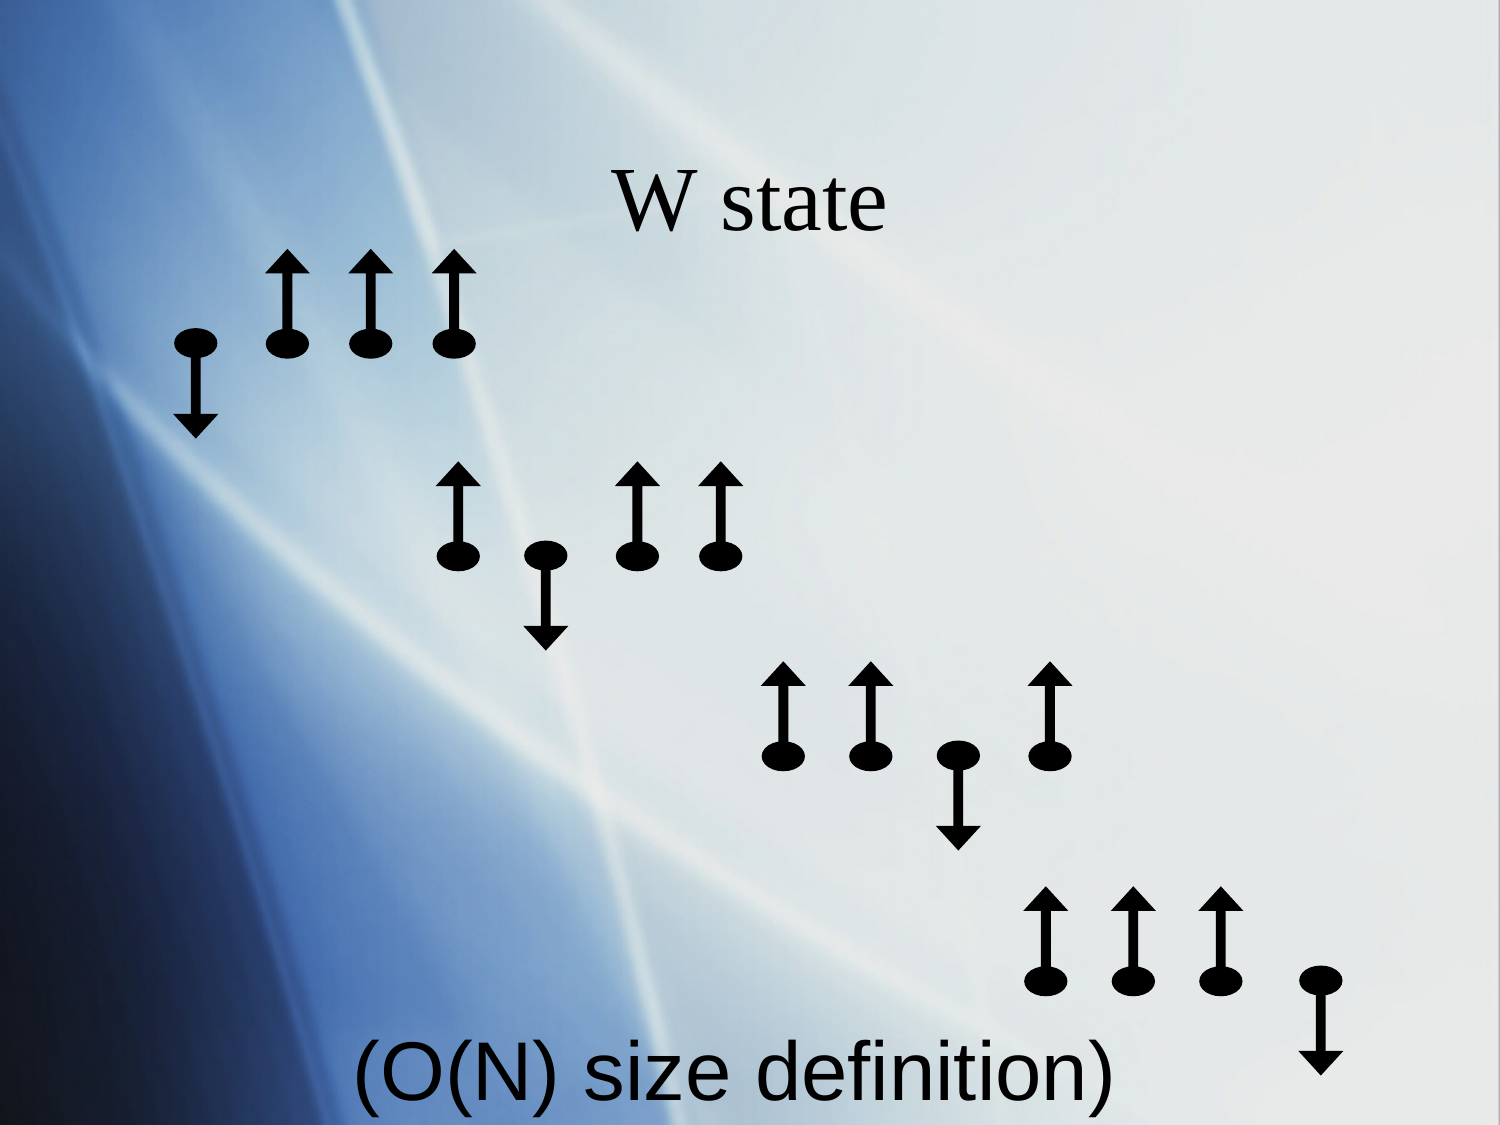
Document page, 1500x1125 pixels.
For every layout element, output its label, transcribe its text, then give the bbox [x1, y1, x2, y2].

picture [0, 0, 1500, 1125]
text_box (O(N) size definition) [337, 1009, 1132, 1125]
text_box [1112, 887, 1155, 996]
text_box [699, 462, 742, 571]
text_box [937, 741, 980, 850]
text_box [1200, 887, 1242, 996]
text_box [616, 462, 659, 571]
text_box [524, 541, 567, 650]
text_box [266, 249, 309, 358]
text_box [433, 249, 476, 358]
text_box [437, 462, 480, 571]
text_box [174, 328, 217, 438]
text_box [762, 662, 805, 771]
text_box [1024, 887, 1067, 996]
text_box [1029, 662, 1071, 771]
text_box [1299, 966, 1342, 1075]
title W state [112, 99, 1388, 288]
text_box [349, 249, 392, 358]
text_box [849, 662, 892, 771]
